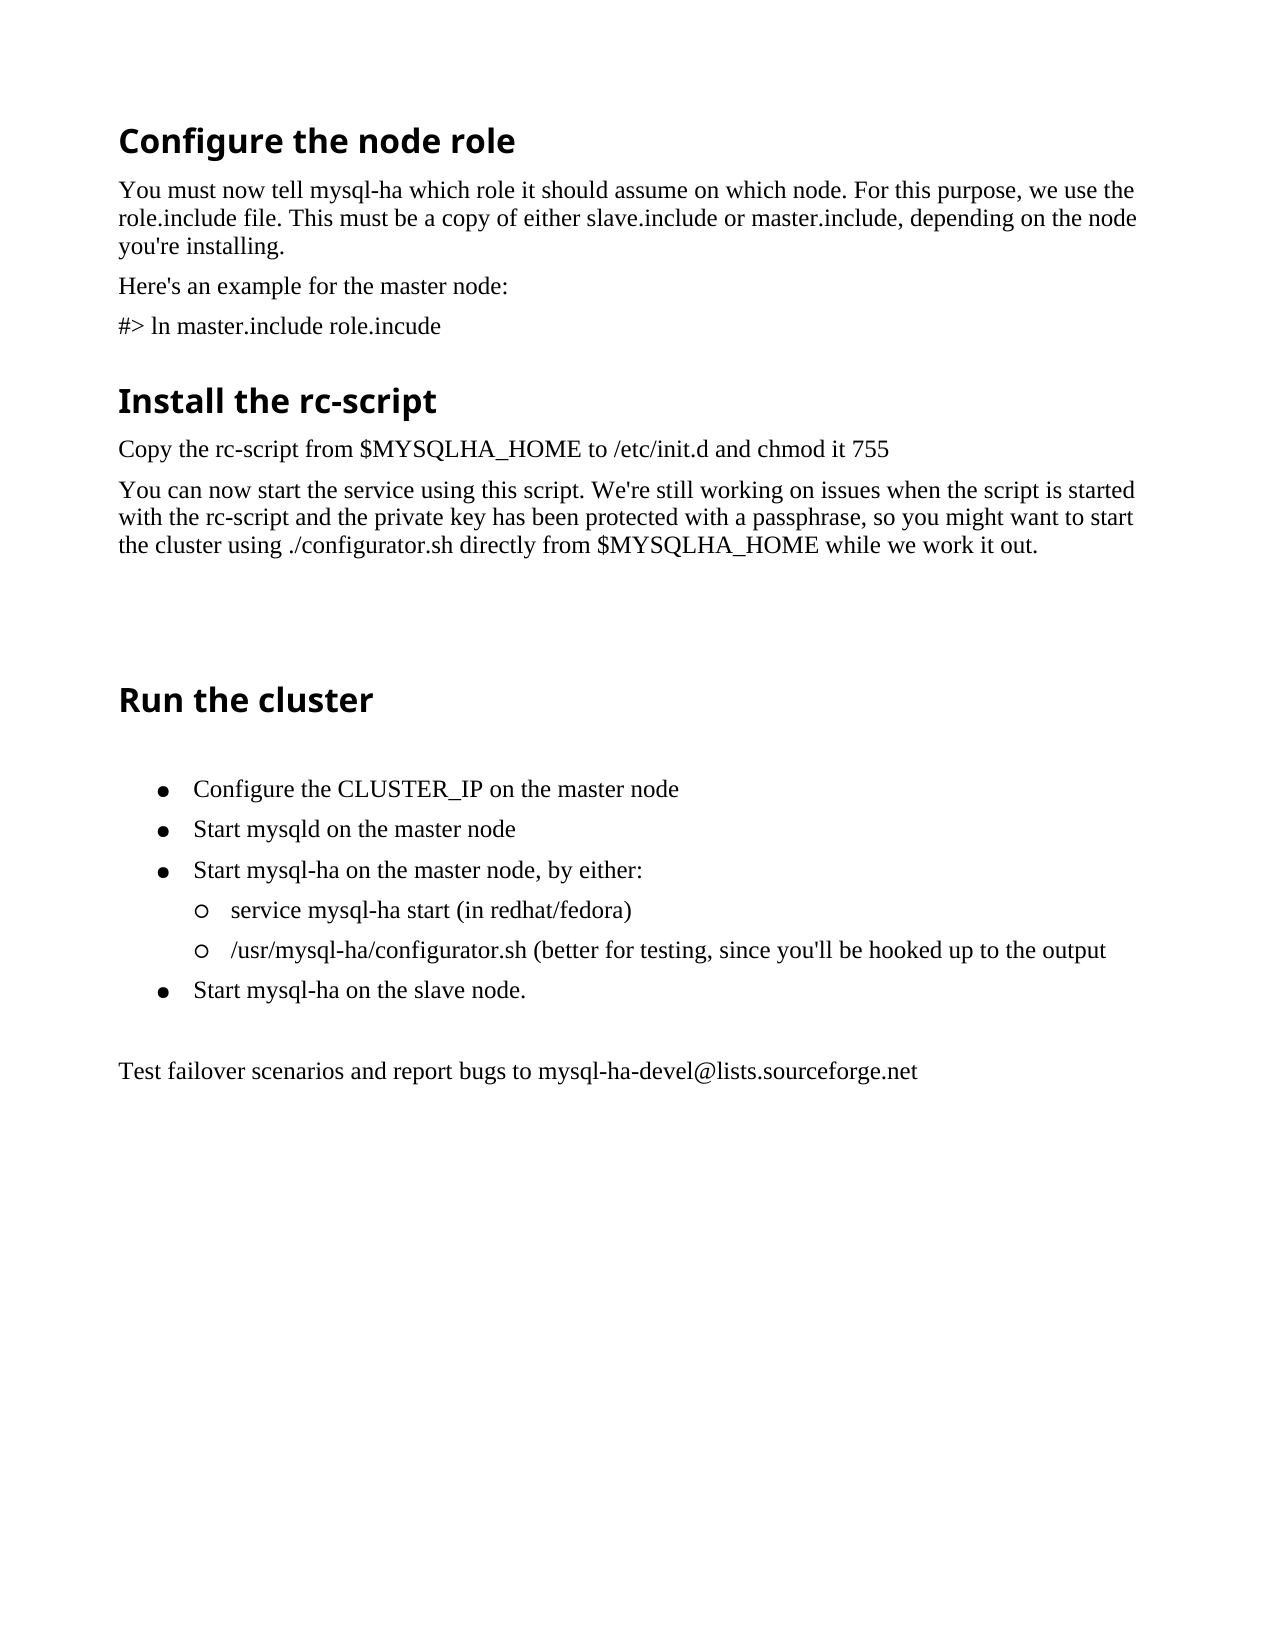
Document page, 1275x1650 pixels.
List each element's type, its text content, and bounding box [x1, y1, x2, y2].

text You must now tell mysql-ha which role it should assume on which node. For this purpose, we use the role.include file. This must be a copy of either slave.include or master.include, depending on the node you're installing. [118, 176, 1157, 259]
list Start mysql-ha on the slave node. [156, 976, 1157, 1004]
text #> ln master.include role.incude [118, 312, 1157, 340]
subtitle Install the rc-script [118, 377, 1157, 423]
text Here's an example for the master node: [118, 272, 1157, 300]
list service mysql-ha start (in redhat/fedora) [193, 896, 1157, 924]
list Start mysql-ha on the master node, by either: [156, 856, 1157, 883]
text Test failover scenarios and report bugs to mysql-ha-devel@lists.sourceforge.net [44, 1057, 1157, 1084]
subtitle Configure the node role [118, 118, 1157, 164]
subtitle Run the cluster [118, 677, 1157, 723]
text You can now start the service using this script. We're still working on issues when the script is started with the rc-script and the private key has been protected with a passphrase, so you might want to start the cluster using ./configurator.sh directly from $MYSQLHA_HOME while we work it out. [118, 476, 1157, 559]
list Start mysqld on the master node [156, 816, 1157, 843]
list Configure the CLUSTER_IP on the master node [156, 775, 1157, 803]
text Copy the rc-script from $MYSQLHA_HOME to /etc/init.d and chmod it 755 [118, 436, 1157, 463]
list /usr/mysql-ha/configurator.sh (better for testing, since you'll be hooked up to the output [193, 936, 1157, 964]
